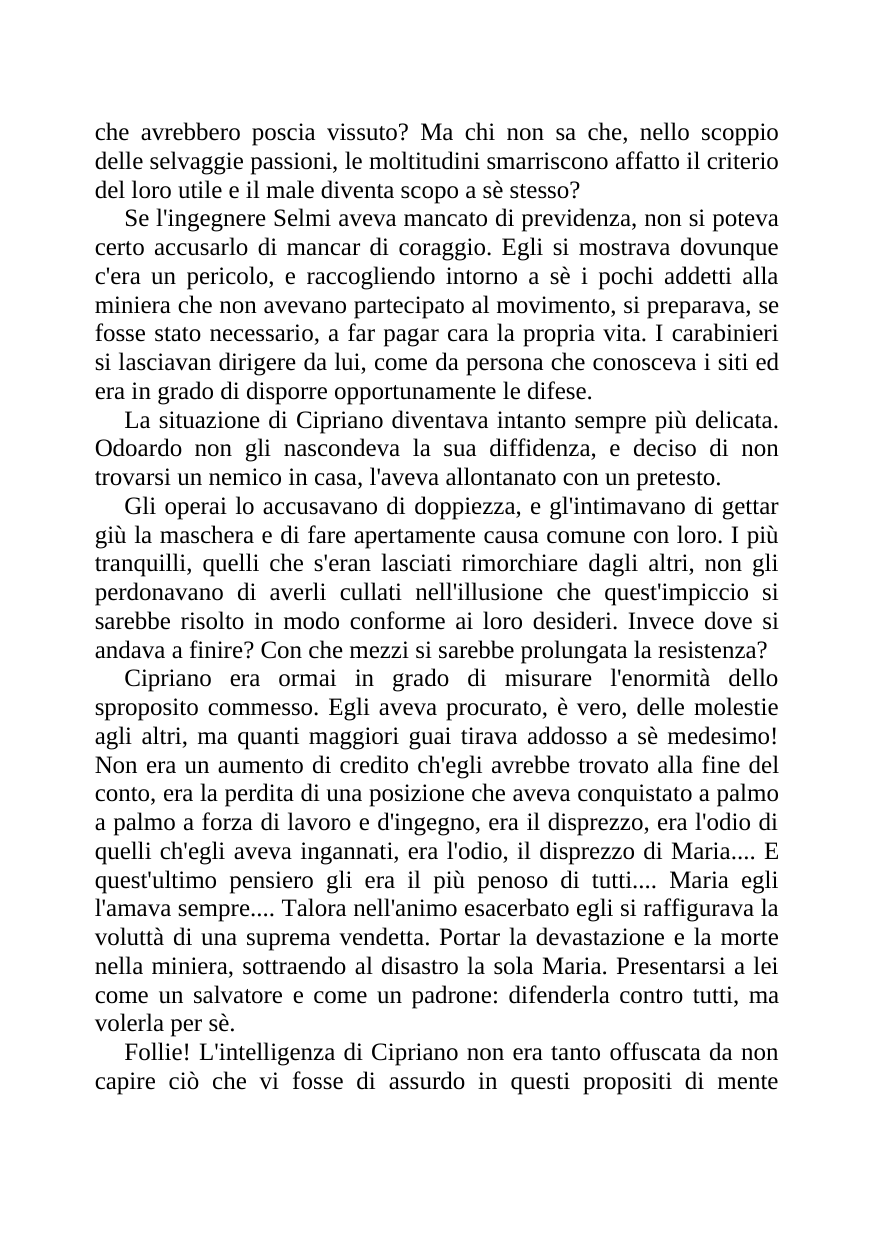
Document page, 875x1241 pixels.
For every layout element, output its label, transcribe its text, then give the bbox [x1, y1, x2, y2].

text Cipriano era ormai in grado di misurare l'enormità dello sproposito commesso. Egli aveva procurato, è vero, delle molestie agli altri, ma quanti maggiori guai tirava addosso a sè medesimo! Non era un aumento di credito ch'egli avrebbe trovato alla fine del conto, era la perdita di una posizione che aveva conquistato a palmo a palmo a forza di lavoro e d'ingegno, era il disprezzo, era l'odio di quelli ch'egli aveva ingannati, era l'odio, il disprezzo di Maria.... E quest'ultimo pensiero gli era il più penoso di tutti.... Maria egli l'amava sempre.... Talora nell'animo esacerbato egli si raffigurava la voluttà di una suprema vendetta. Portar la devastazione e la morte nella miniera, sottraendo al disastro la sola Maria. Presentarsi a lei come un salvatore e come un padrone: difenderla contro tutti, ma volerla per sè. [94, 663, 779, 1037]
text Follie! L'intelligenza di Cipriano non era tanto offuscata da non capire ciò che vi fosse di assurdo in questi propositi di mente [94, 1037, 779, 1095]
text che avrebbero poscia vissuto? Ma chi non sa che, nello scoppio delle selvaggie passioni, le moltitudini smarriscono affatto il criterio del loro utile e il male diventa scopo a sè stesso? [94, 117, 779, 203]
text Gli operai lo accusavano di doppiezza, e gl'intimavano di gettar giù la maschera e di fare apertamente causa comune con loro. I più tranquilli, quelli che s'eran lasciati rimorchiare dagli altri, non gli perdonavano di averli cullati nell'illusione che quest'impiccio si sarebbe risolto in modo conforme ai loro desideri. Invece dove si andava a finire? Con che mezzi si sarebbe prolungata la resistenza? [94, 491, 779, 663]
text Se l'ingegnere Selmi aveva mancato di previdenza, non si poteva certo accusarlo di mancar di coraggio. Egli si mostrava dovunque c'era un pericolo, e raccogliendo intorno a sè i pochi addetti alla miniera che non avevano partecipato al movimento, si preparava, se fosse stato necessario, a far pagar cara la propria vita. I carabinieri si lasciavan dirigere da lui, come da persona che conosceva i siti ed era in grado di disporre opportunamente le difese. [94, 203, 779, 405]
text La situazione di Cipriano diventava intanto sempre più delicata. Odoardo non gli nascondeva la sua diffidenza, e deciso di non trovarsi un nemico in casa, l'aveva allontanato con un pretesto. [94, 405, 779, 491]
